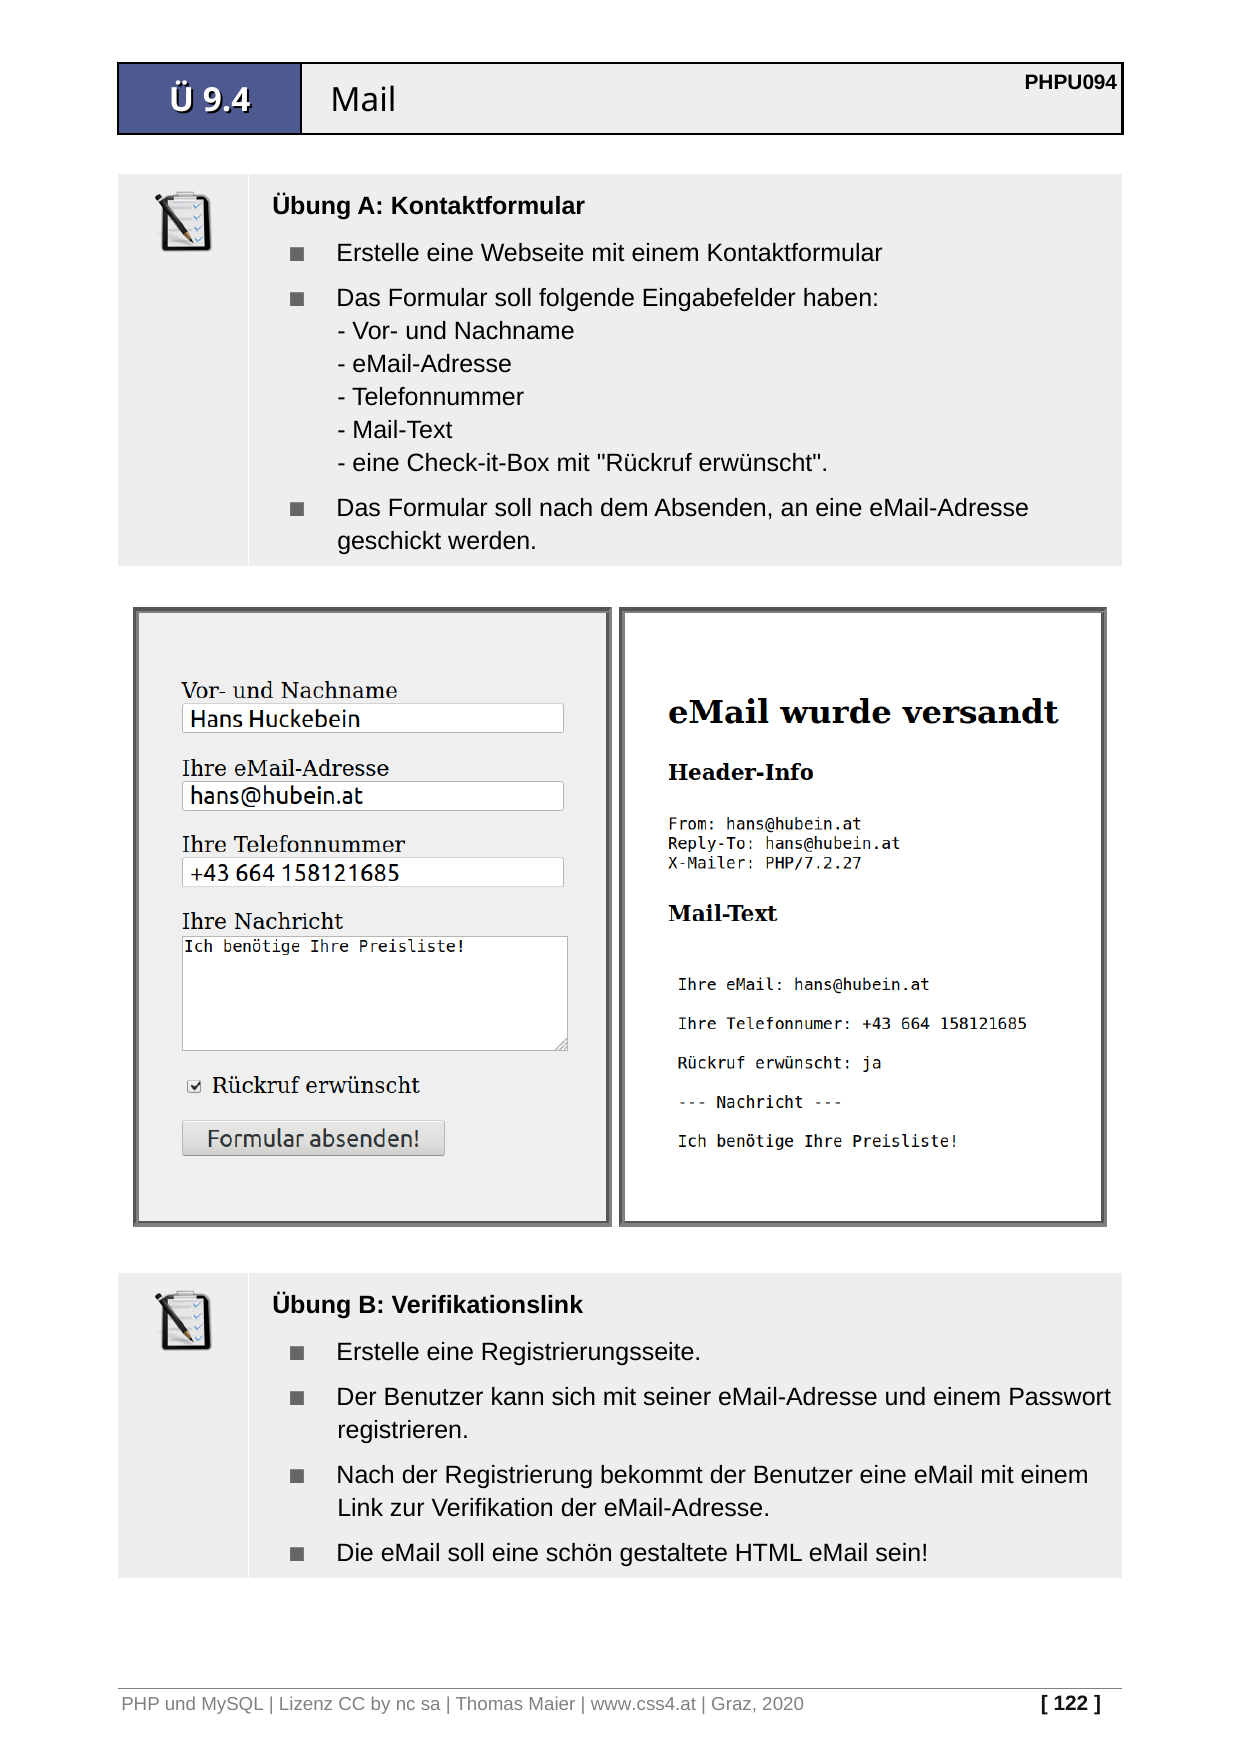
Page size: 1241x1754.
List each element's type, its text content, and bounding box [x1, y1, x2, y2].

table_header [118, 174, 248, 566]
table_header Übung B: Verifikationslink Erstelle eine Registrierungsseite. Der Benutzer kann sich mit seiner eMail-Adresse und einem Passwort registrieren. Nach der Registrierung bekommt der Benutzer eine eMail mit einem Link zur Verifikation der eMail-Adresse. Die eMail soll eine schön gestaltete HTML eMail sein! [249, 1273, 1122, 1578]
picture [118, 596, 1123, 1240]
picture [153, 191, 214, 252]
table_header [118, 1273, 248, 1578]
picture [153, 1290, 214, 1351]
table_header PHPU094 [886, 64, 1121, 133]
table_header Mail [302, 64, 886, 133]
table_header Übung A: Kontaktformular Erstelle eine Webseite mit einem Kontaktformular Das Formular soll folgende Eingabefelder haben: - Vor- und Nachname - eMail-Adresse - Telefonnummer - Mail-Text - eine Check-it-Box mit "Rückruf erwünscht". Das Formular soll nach dem Absenden, an eine eMail-Adresse geschickt werden. [249, 174, 1122, 566]
table_header Ü 9.4 [119, 64, 300, 133]
